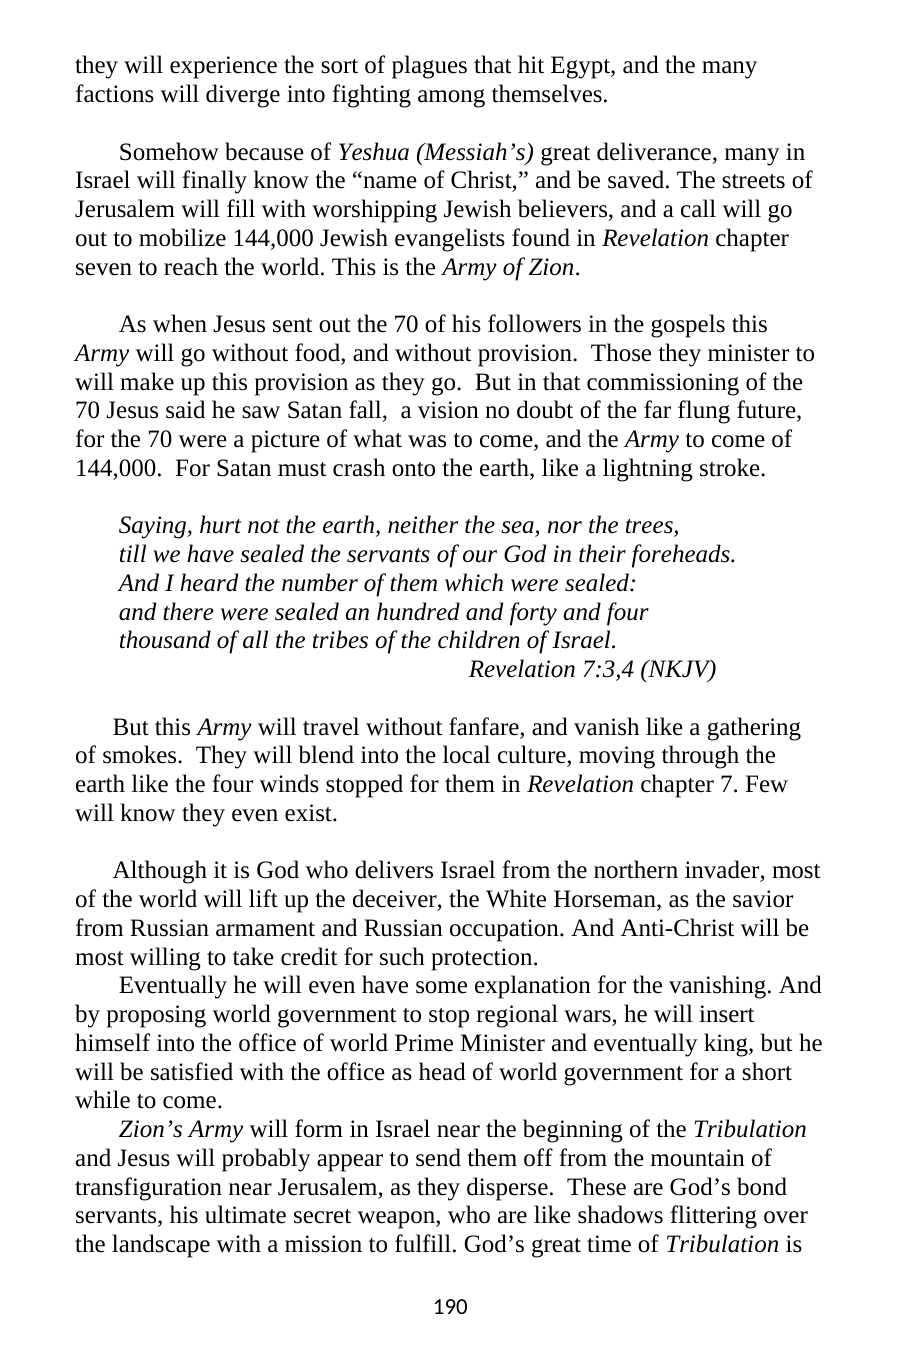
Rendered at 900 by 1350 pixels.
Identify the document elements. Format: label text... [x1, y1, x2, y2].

text And I heard the number of them which were sealed: [75, 568, 825, 597]
text and there were sealed an hundred and forty and four [75, 597, 825, 626]
text Somehow because of Yeshua (Messiah’s) great deliverance, many in Israel will finally know the “name of Christ,” and be saved. The streets of Jerusalem will fill with worshipping Jewish believers, and a call will go out to mobilize 144,000 Jewish evangelists found in Revelation chapter seven to reach the world. This is the Army of Zion. [75, 137, 825, 281]
text Zion’s Army will form in Israel near the beginning of the Tribulation and Jesus will probably appear to send them off from the mountain of transfiguration near Jerusalem, as they disperse. These are God’s bond servants, his ultimate secret weapon, who are like shadows flittering over the landscape with a mission to fulfill. God’s great time of Tribulation is [75, 1114, 825, 1258]
text they will experience the sort of plagues that hit Egypt, and the many factions will diverge into fighting among themselves. [75, 51, 825, 108]
text But this Army will travel without fanfare, and vanish like a gathering of smokes. They will blend into the local culture, moving through the earth like the four winds stopped for them in Revelation chapter 7. Few will know they even exist. [75, 712, 825, 827]
text till we have sealed the servants of our God in their foreheads. [75, 539, 825, 568]
text Revelation 7:3,4 (NKJV) [75, 654, 825, 683]
text Saying, hurt not the earth, neither the sea, nor the trees, [75, 511, 825, 539]
text thousand of all the tribes of the children of Israel. [75, 626, 825, 654]
text Eventually he will even have some explanation for the vanishing. And by proposing world government to stop regional wars, he will insert himself into the office of world Prime Minister and eventually king, but he will be satisfied with the office as head of world government for a short while to come. [75, 971, 825, 1114]
text As when Jesus sent out the 70 of his followers in the gospels this Army will go without food, and without provision. Those they minister to will make up this provision as they go. But in that commissioning of the 70 Jesus said he saw Satan fall, a vision no doubt of the far flung future, for the 70 were a picture of what was to come, and the Army to come of 144,000. For Satan must crash onto the earth, like a lightning stroke. [75, 309, 825, 482]
text Although it is God who delivers Israel from the northern invader, most of the world will lift up the deceiver, the White Horseman, as the savior from Russian armament and Russian occupation. And Anti-Christ will be most willing to take credit for such protection. [75, 856, 825, 971]
